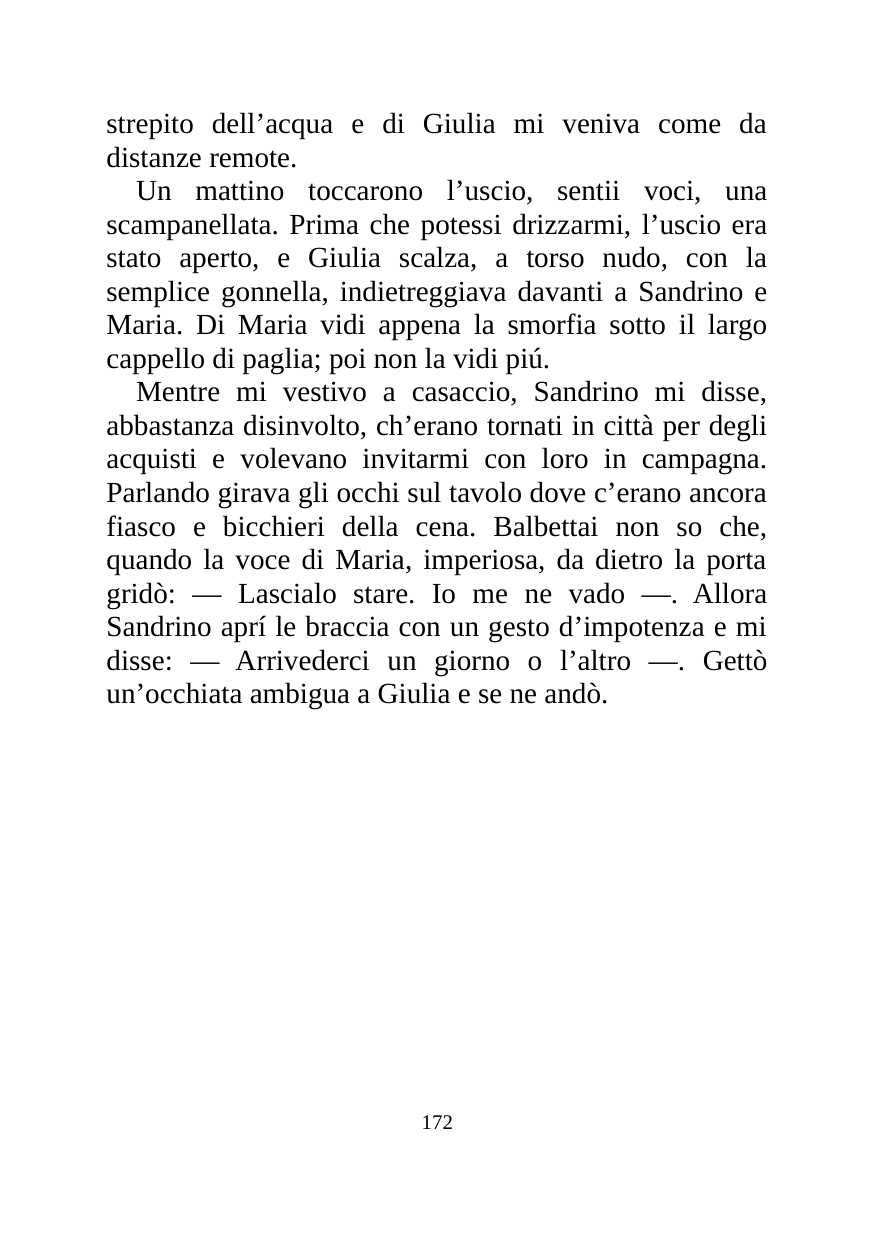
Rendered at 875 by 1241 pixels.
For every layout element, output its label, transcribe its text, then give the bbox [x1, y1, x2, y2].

text Mentre mi vestivo a casaccio, Sandrino mi disse, abbastanza disinvolto, ch’erano tornati in città per degli acquisti e volevano invitarmi con loro in campagna. Parlando girava gli occhi sul tavolo dove c’erano ancora fiasco e bicchieri della cena. Balbettai non so che, quando la voce di Maria, imperiosa, da dietro la porta gridò: — Lascialo stare. Io me ne vado —. Allora Sandrino aprí le braccia con un gesto d’impotenza e mi disse: — Arrivederci un giorno o l’altro —. Gettò un’occhiata ambigua a Giulia e se ne andò. [106, 374, 768, 710]
text Un mattino toccarono l’uscio, sentii voci, una scampanellata. Prima che potessi drizzarmi, l’uscio era stato aperto, e Giulia scalza, a torso nudo, con la semplice gonnella, indietreggiava davanti a Sandrino e Maria. Di Maria vidi appena la smorfia sotto il largo cappello di paglia; poi non la vidi piú. [106, 173, 768, 374]
text strepito dell’acqua e di Giulia mi veniva come da distanze remote. [106, 106, 768, 173]
